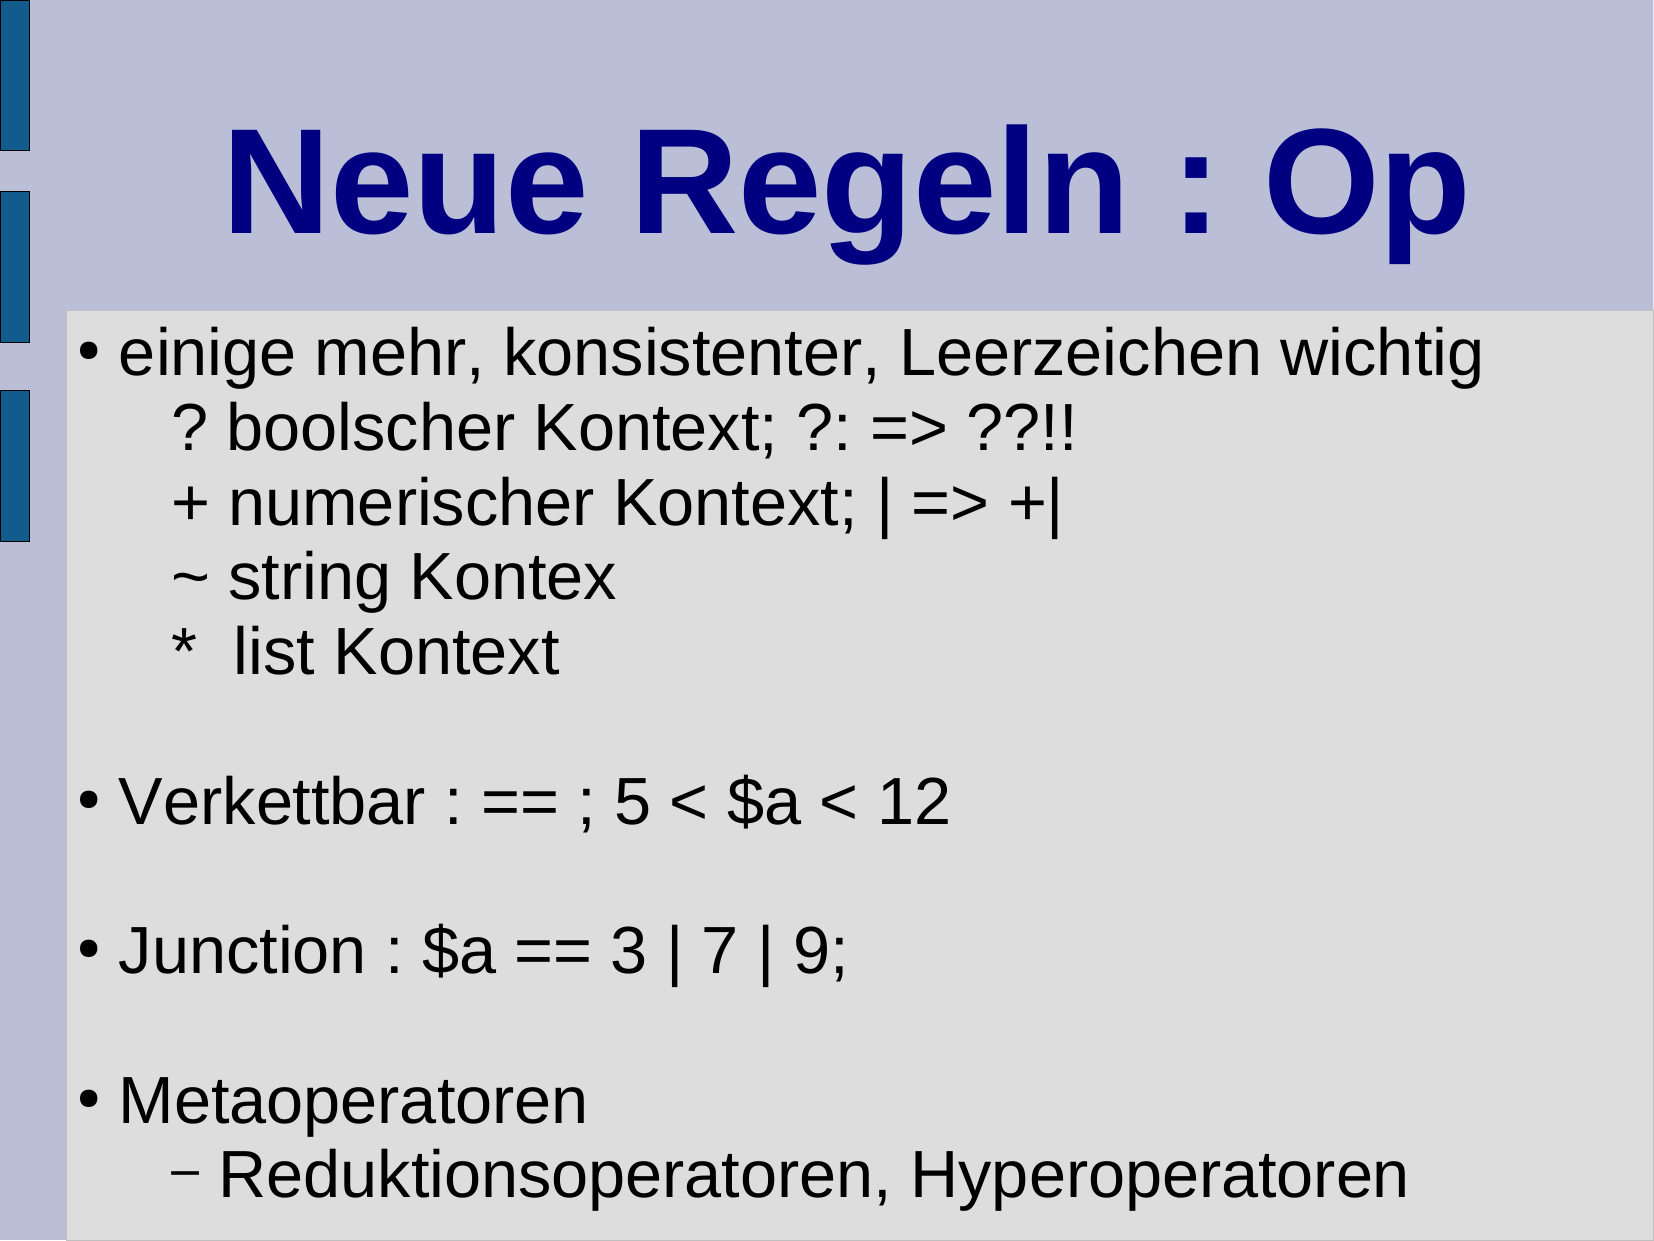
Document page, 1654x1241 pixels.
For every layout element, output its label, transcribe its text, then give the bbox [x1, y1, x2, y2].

title Neue Regeln : Op [59, 78, 1595, 286]
list einige mehr, konsistenter, Leerzeichen wichtig ? boolscher Kontext; ?: => ??!! + numerischer Kontext; | => +| ~ string Kontex * list Kontext Verkettbar : == ; 5 < $a < 12 Junction : $a == 3 | 7 | 9; Metaoperatoren Reduktionsoperatoren, Hyperoperatoren [76, 315, 1625, 1241]
